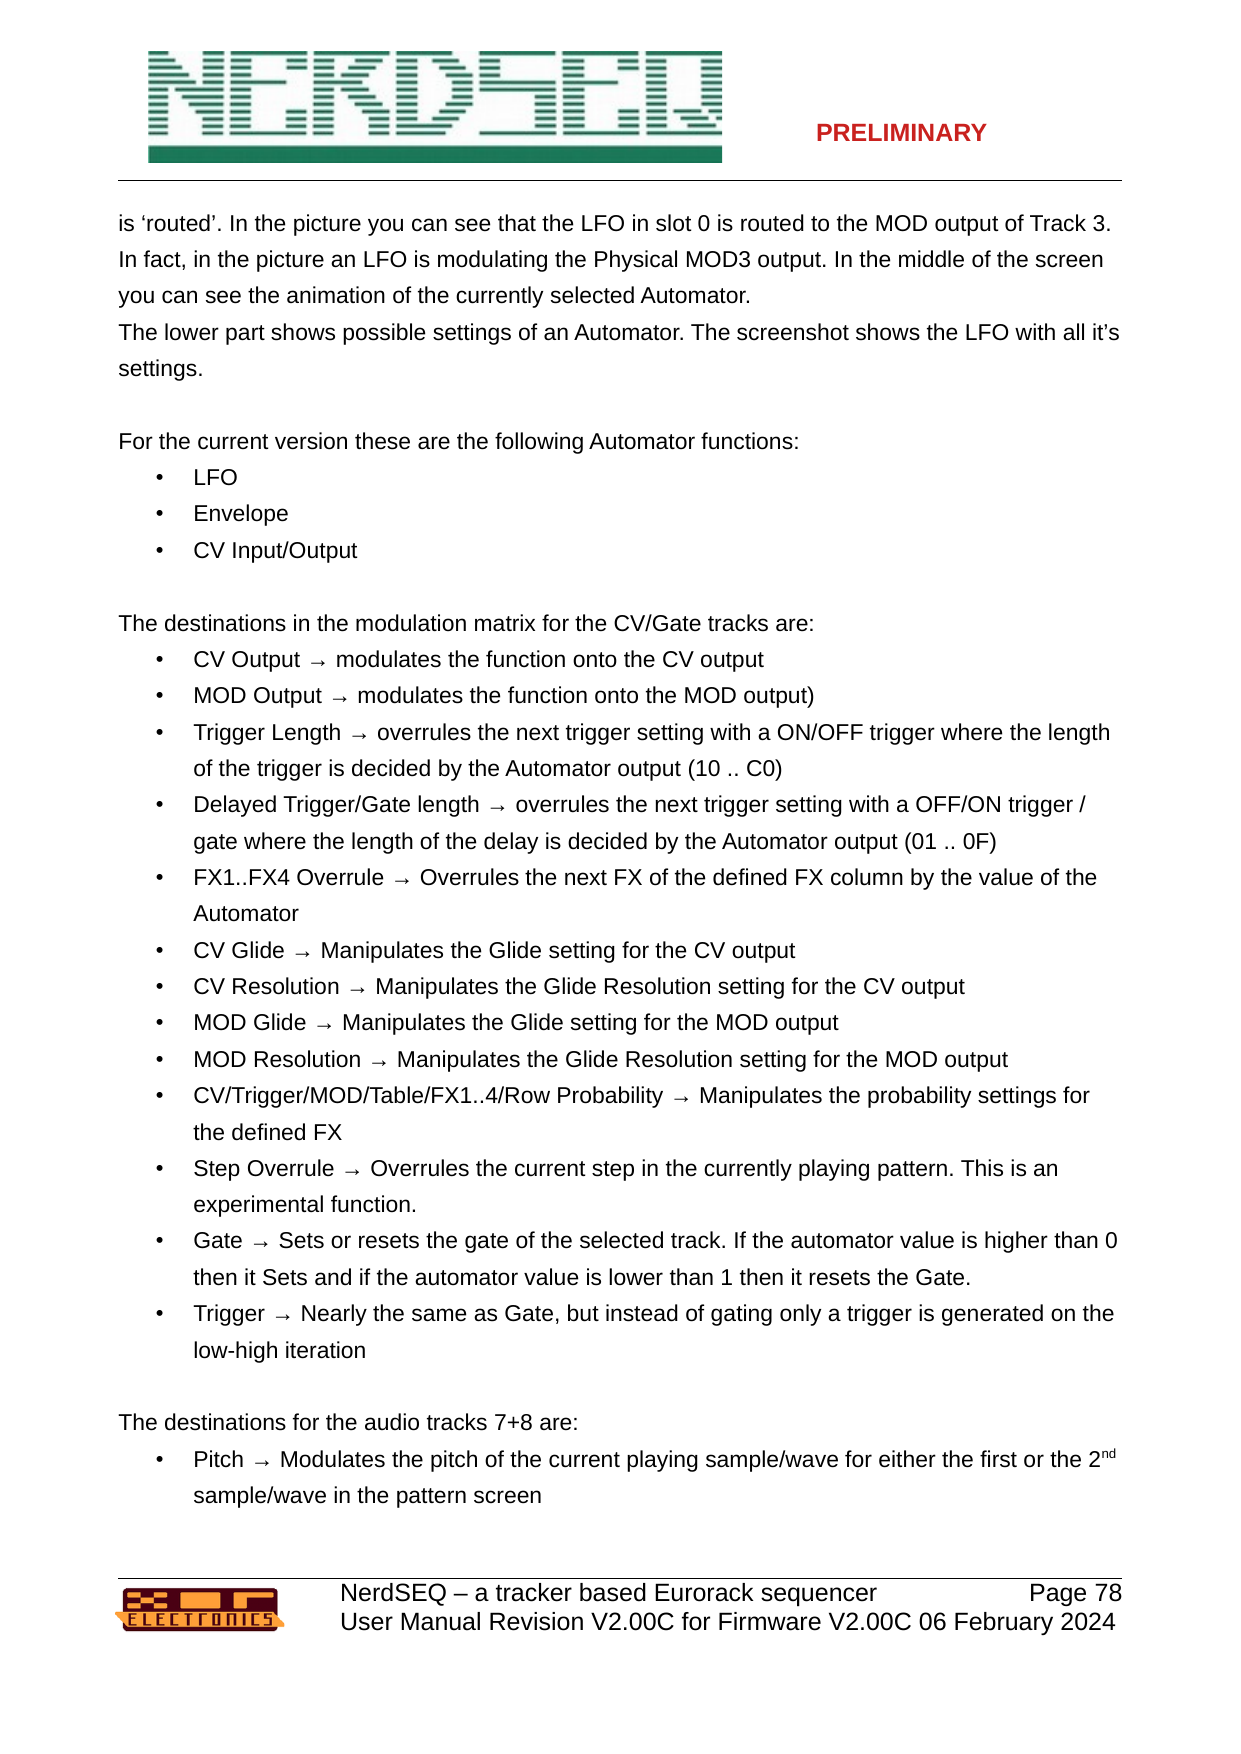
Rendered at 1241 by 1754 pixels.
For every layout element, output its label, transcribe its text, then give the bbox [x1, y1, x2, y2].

text The lower part shows possible settings of an Automator. The screenshot shows the LFO with all it’s settings. [118, 319, 1122, 381]
text The destinations in the modulation matrix for the CV/Gate tracks are: [118, 609, 1122, 636]
list MOD Glide → Manipulates the Glide setting for the MOD output [156, 1009, 1122, 1036]
list CV Glide → Manipulates the Glide setting for the CV output [156, 937, 1122, 963]
list CV Resolution → Manipulates the Glide Resolution setting for the CV output [156, 973, 1122, 999]
list MOD Resolution → Manipulates the Glide Resolution setting for the MOD output [156, 1046, 1122, 1072]
list Gate → Sets or resets the gate of the selected track. If the automator value is higher than 0 then it Sets and if the automator value is lower than 1 then it resets the Gate. [156, 1227, 1122, 1290]
list Trigger → Nearly the same as Gate, but instead of gating only a trigger is generated on the low-high iteration [156, 1300, 1122, 1363]
list FX1..FX4 Overrule → Overrules the next FX of the defined FX column by the value of the Automator [156, 864, 1122, 927]
list MOD Output → modulates the function onto the MOD output) [156, 682, 1122, 708]
list CV Input/Output [156, 537, 1122, 563]
text The destinations for the audio tracks 7+8 are: [118, 1409, 1122, 1436]
text For the current version these are the following Automator functions: [118, 428, 1122, 454]
list Delayed Trigger/Gate length → overrules the next trigger setting with a OFF/ON trigger / gate where the length of the delay is decided by the Automator output (01 .. 0F) [156, 791, 1122, 854]
picture [148, 51, 723, 163]
list Pitch → Modulates the pitch of the current playing sample/wave for either the first or the 2nd sample/wave in the pattern screen [156, 1446, 1122, 1508]
list Trigger Length → overrules the next trigger setting with a ON/OFF trigger where the length of the trigger is decided by the Automator output (10 .. C0) [156, 718, 1122, 781]
list Envelope [156, 500, 1122, 527]
list CV Output → modulates the function onto the CV output [156, 646, 1122, 672]
text is ‘routed’. In the picture you can see that the LFO in slot 0 is routed to the MOD output of Track 3. In fact, in the picture an LFO is modulating the Physical MOD3 output. In the middle of the screen you can see the animation of the currently selected Automator. [118, 209, 1122, 309]
picture [115, 1584, 285, 1634]
list LFO [156, 464, 1122, 490]
list Step Overrule → Overrules the current step in the currently playing pattern. This is an experimental function. [156, 1155, 1122, 1217]
list CV/Trigger/MOD/Table/FX1..4/Row Probability → Manipulates the probability settings for the defined FX [156, 1082, 1122, 1145]
